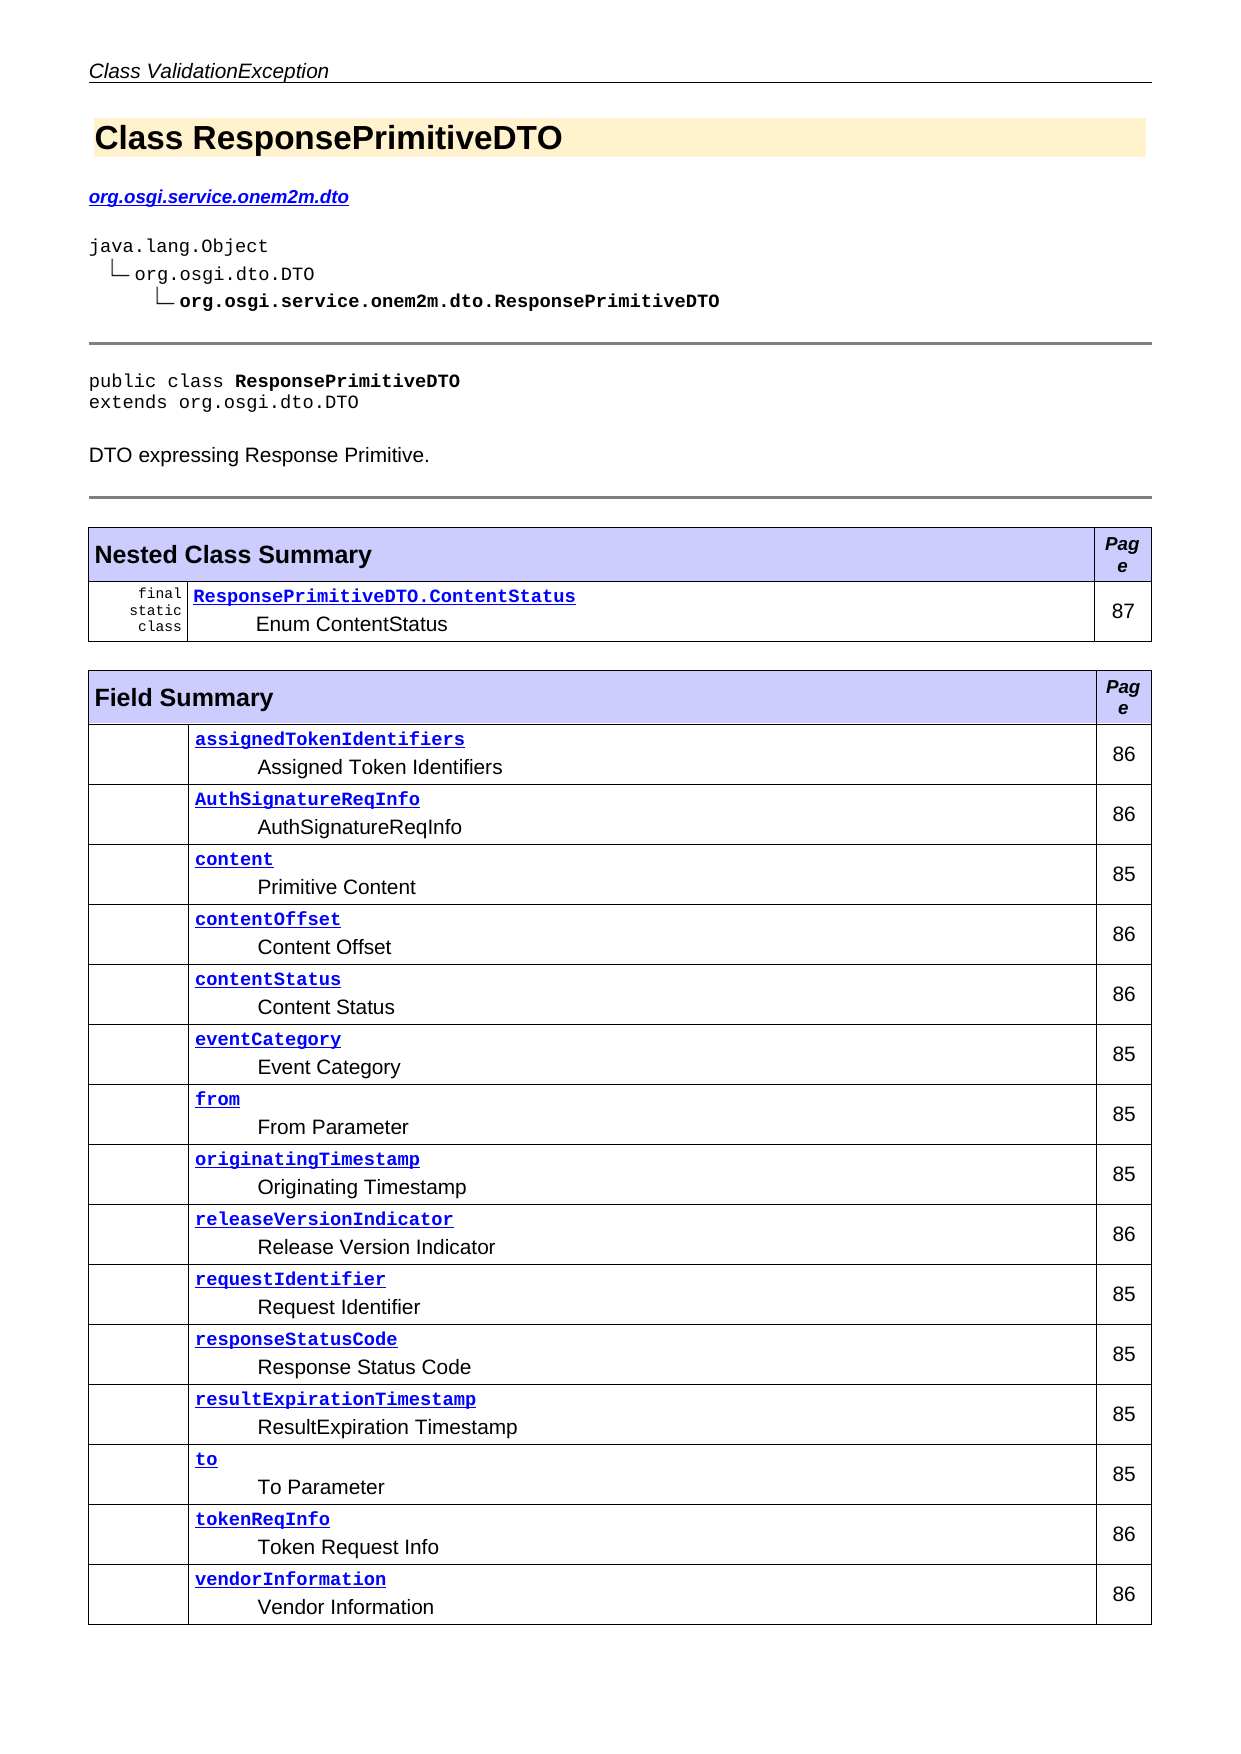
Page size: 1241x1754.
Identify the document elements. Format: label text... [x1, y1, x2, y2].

table_cell 84 [1097, 1025, 1151, 1083]
table_cell ResponsePrimitiveDTO.ContentStatus Enum ContentStatus [188, 582, 1094, 641]
table_cell requestIdentifier Request Identifier [189, 1265, 1096, 1323]
table_cell [89, 1265, 188, 1323]
text org.osgi.service.onem2m.dto [88, 186, 1152, 208]
table_cell [89, 785, 188, 843]
text extends org.osgi.dto.DTO [88, 393, 1152, 414]
text java.lang.Object [88, 237, 1152, 258]
table_cell [89, 1445, 188, 1503]
table_cell [89, 845, 188, 903]
table_cell vendorInformation Vendor Information [189, 1565, 1096, 1623]
table_cell [89, 1025, 188, 1083]
table_cell 84 [1097, 1445, 1151, 1503]
picture [156, 285, 180, 308]
table_cell [89, 905, 188, 963]
table_cell responseStatusCode Response Status Code [189, 1325, 1096, 1383]
table_cell releaseVersionIndicator Release Version Indicator [189, 1205, 1096, 1263]
table_cell originatingTimestamp Originating Timestamp [189, 1145, 1096, 1203]
table_cell [89, 1325, 188, 1383]
table_header Nested Class Summary [89, 528, 1094, 581]
table_cell 84 [1097, 1385, 1151, 1443]
table_cell resultExpirationTimestamp ResultExpiration Timestamp [189, 1385, 1096, 1443]
table_cell 85 [1097, 725, 1151, 783]
table_cell contentOffset Content Offset [189, 905, 1096, 963]
subtitle Class ResponsePrimitiveDTO [94, 118, 1146, 157]
table_cell 84 [1097, 1145, 1151, 1203]
table_cell 85 [1097, 785, 1151, 843]
table_cell 84 [1097, 845, 1151, 903]
table_cell [89, 1205, 188, 1263]
table_cell AuthSignatureReqInfo AuthSignatureReqInfo [189, 785, 1096, 843]
table_cell 85 [1097, 1505, 1151, 1563]
table_cell contentStatus Content Status [189, 965, 1096, 1023]
table_cell 84 [1097, 1085, 1151, 1143]
text org.osgi.dto.DTO [88, 258, 1152, 286]
table_cell [89, 1085, 188, 1143]
table_cell 86 [1095, 582, 1151, 641]
table_header Field Summary [89, 671, 1096, 723]
table_cell assignedTokenIdentifiers Assigned Token Identifiers [189, 725, 1096, 783]
text public class ResponsePrimitiveDTO [88, 371, 1152, 393]
table_header Page [1097, 671, 1151, 723]
table_cell to To Parameter [189, 1445, 1096, 1503]
table_cell 85 [1097, 965, 1151, 1023]
table_cell 85 [1097, 1565, 1151, 1623]
table_cell [89, 1505, 188, 1563]
table_cell [89, 965, 188, 1023]
table_cell from From Parameter [189, 1085, 1096, 1143]
text org.osgi.service.onem2m.dto.ResponsePrimitiveDTO [88, 286, 1152, 313]
table_cell [89, 1145, 188, 1203]
table_header Page [1095, 528, 1151, 581]
table_cell 85 [1097, 1205, 1151, 1263]
text DTO expressing Response Primitive. [88, 443, 1152, 467]
table_cell 85 [1097, 905, 1151, 963]
table_cell eventCategory Event Category [189, 1025, 1096, 1083]
table_cell 84 [1097, 1265, 1151, 1323]
table_cell [89, 725, 188, 783]
table_cell [89, 1565, 188, 1623]
table_cell tokenReqInfo Token Request Info [189, 1505, 1096, 1563]
table_cell [89, 1385, 188, 1443]
table_cell content Primitive Content [189, 845, 1096, 903]
table_cell final static class [89, 582, 187, 641]
picture [111, 258, 135, 280]
table_cell 84 [1097, 1325, 1151, 1383]
